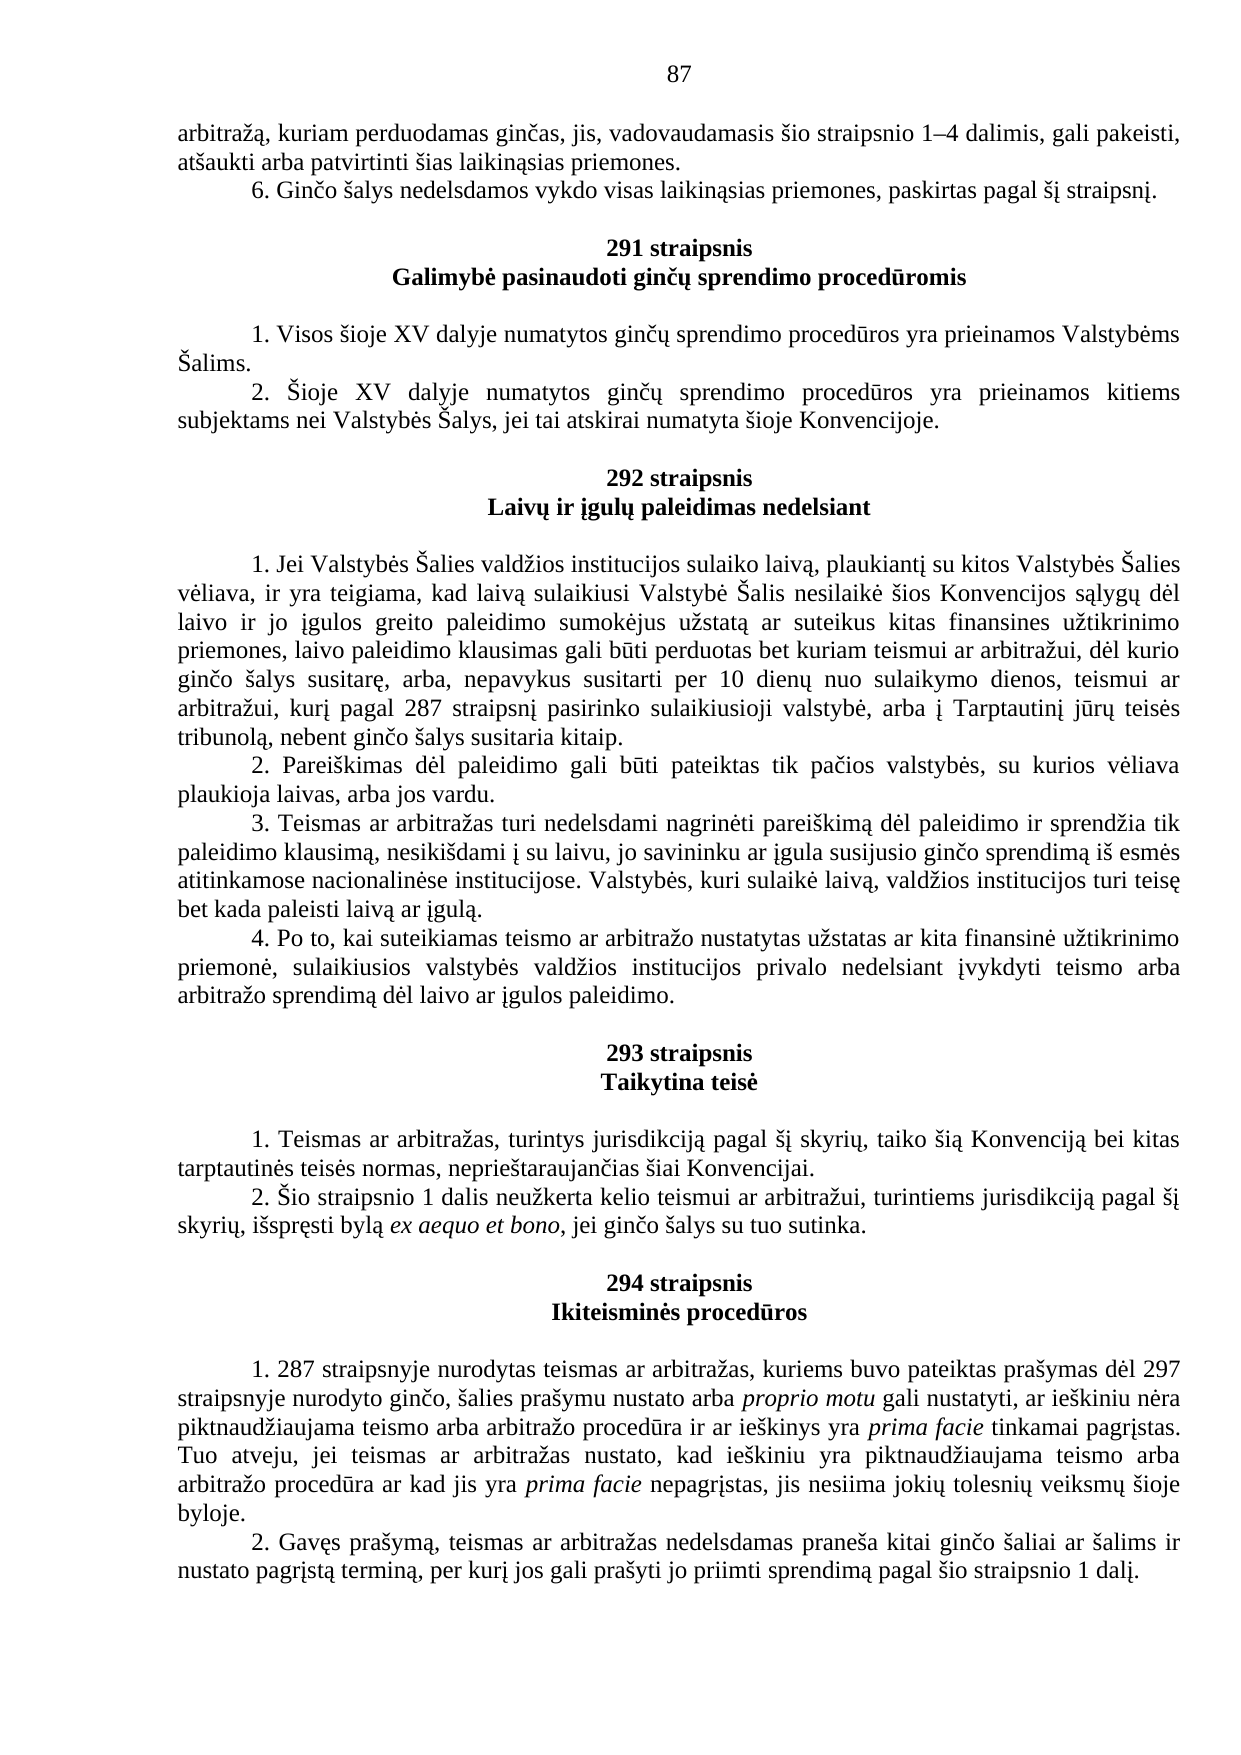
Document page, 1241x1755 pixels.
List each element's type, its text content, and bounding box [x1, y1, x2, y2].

text 294 straipsnis [177, 1268, 1181, 1297]
text 293 straipsnis [177, 1038, 1181, 1067]
text 291 straipsnis [177, 233, 1181, 262]
text 1. Jei Valstybės Šalies valdžios institucijos sulaiko laivą, plaukiantį su kitos Valstybės Šalies vėliava, ir yra teigiama, kad laivą sulaikiusi Valstybė Šalis nesilaikė šios Konvencijos sąlygų dėl laivo ir jo įgulos greito paleidimo sumokėjus užstatą ar suteikus kitas finansines užtikrinimo priemones, laivo paleidimo klausimas gali būti perduotas bet kuriam teismui ar arbitražui, dėl kurio ginčo šalys susitarę, arba, nepavykus susitarti per 10 dienų nuo sulaikymo dienos, teismui ar arbitražui, kurį pagal 287 straipsnį pasirinko sulaikiusioji valstybė, arba į Tarptautinį jūrų teisės tribunolą, nebent ginčo šalys susitaria kitaip. [177, 549, 1181, 751]
text 1. Teismas ar arbitražas, turintys jurisdikciją pagal šį skyrių, taiko šią Konvenciją bei kitas tarptautinės teisės normas, neprieštaraujančias šiai Konvencijai. [177, 1124, 1181, 1182]
text 3. Teismas ar arbitražas turi nedelsdami nagrinėti pareiškimą dėl paleidimo ir sprendžia tik paleidimo klausimą, nesikišdami į su laivu, jo savininku ar įgula susijusio ginčo sprendimą iš esmės atitinkamose nacionalinėse institucijose. Valstybės, kuri sulaikė laivą, valdžios institucijos turi teisę bet kada paleisti laivą ar įgulą. [177, 808, 1181, 923]
text 2. Pareiškimas dėl paleidimo gali būti pateiktas tik pačios valstybės, su kurios vėliava plaukioja laivas, arba jos vardu. [177, 751, 1181, 808]
text 2. Šioje XV dalyje numatytos ginčų sprendimo procedūros yra prieinamos kitiems subjektams nei Valstybės Šalys, jei tai atskirai numatyta šioje Konvencijoje. [177, 377, 1181, 434]
text 1. Visos šioje XV dalyje numatytos ginčų sprendimo procedūros yra prieinamos Valstybėms Šalims. [177, 319, 1181, 377]
text 2. Gavęs prašymą, teismas ar arbitražas nedelsdamas praneša kitai ginčo šaliai ar šalims ir nustato pagrįstą terminą, per kurį jos gali prašyti jo priimti sprendimą pagal šio straipsnio 1 dalį. [177, 1527, 1181, 1584]
text 6. Ginčo šalys nedelsdamos vykdo visas laikinąsias priemones, paskirtas pagal šį straipsnį. [177, 176, 1181, 204]
text 292 straipsnis [177, 463, 1181, 492]
text 4. Po to, kai suteikiamas teismo ar arbitražo nustatytas užstatas ar kita finansinė užtikrinimo priemonė, sulaikiusios valstybės valdžios institucijos privalo nedelsiant įvykdyti teismo arba arbitražo sprendimą dėl laivo ar įgulos paleidimo. [177, 923, 1181, 1009]
text 1. 287 straipsnyje nurodytas teismas ar arbitražas, kuriems buvo pateiktas prašymas dėl 297 straipsnyje nurodyto ginčo, šalies prašymu nustato arba proprio motu gali nustatyti, ar ieškiniu nėra piktnaudžiaujama teismo arba arbitražo procedūra ir ar ieškinys yra prima facie tinkamai pagrįstas. Tuo atveju, jei teismas ar arbitražas nustato, kad ieškiniu yra piktnaudžiaujama teismo arba arbitražo procedūra ar kad jis yra prima facie nepagrįstas, jis nesiima jokių tolesnių veiksmų šioje byloje. [177, 1354, 1181, 1527]
text Taikytina teisė [177, 1067, 1181, 1096]
text arbitražą, kuriam perduodamas ginčas, jis, vadovaudamasis šio straipsnio 1–4 dalimis, gali pakeisti, atšaukti arba patvirtinti šias laikinąsias priemones. [177, 118, 1181, 176]
text Laivų ir įgulų paleidimas nedelsiant [177, 492, 1181, 521]
text 2. Šio straipsnio 1 dalis neužkerta kelio teismui ar arbitražui, turintiems jurisdikciją pagal šį skyrių, išspręsti bylą ex aequo et bono, jei ginčo šalys su tuo sutinka. [177, 1182, 1181, 1239]
text Galimybė pasinaudoti ginčų sprendimo procedūromis [177, 262, 1181, 291]
text Ikiteisminės procedūros [177, 1297, 1181, 1326]
